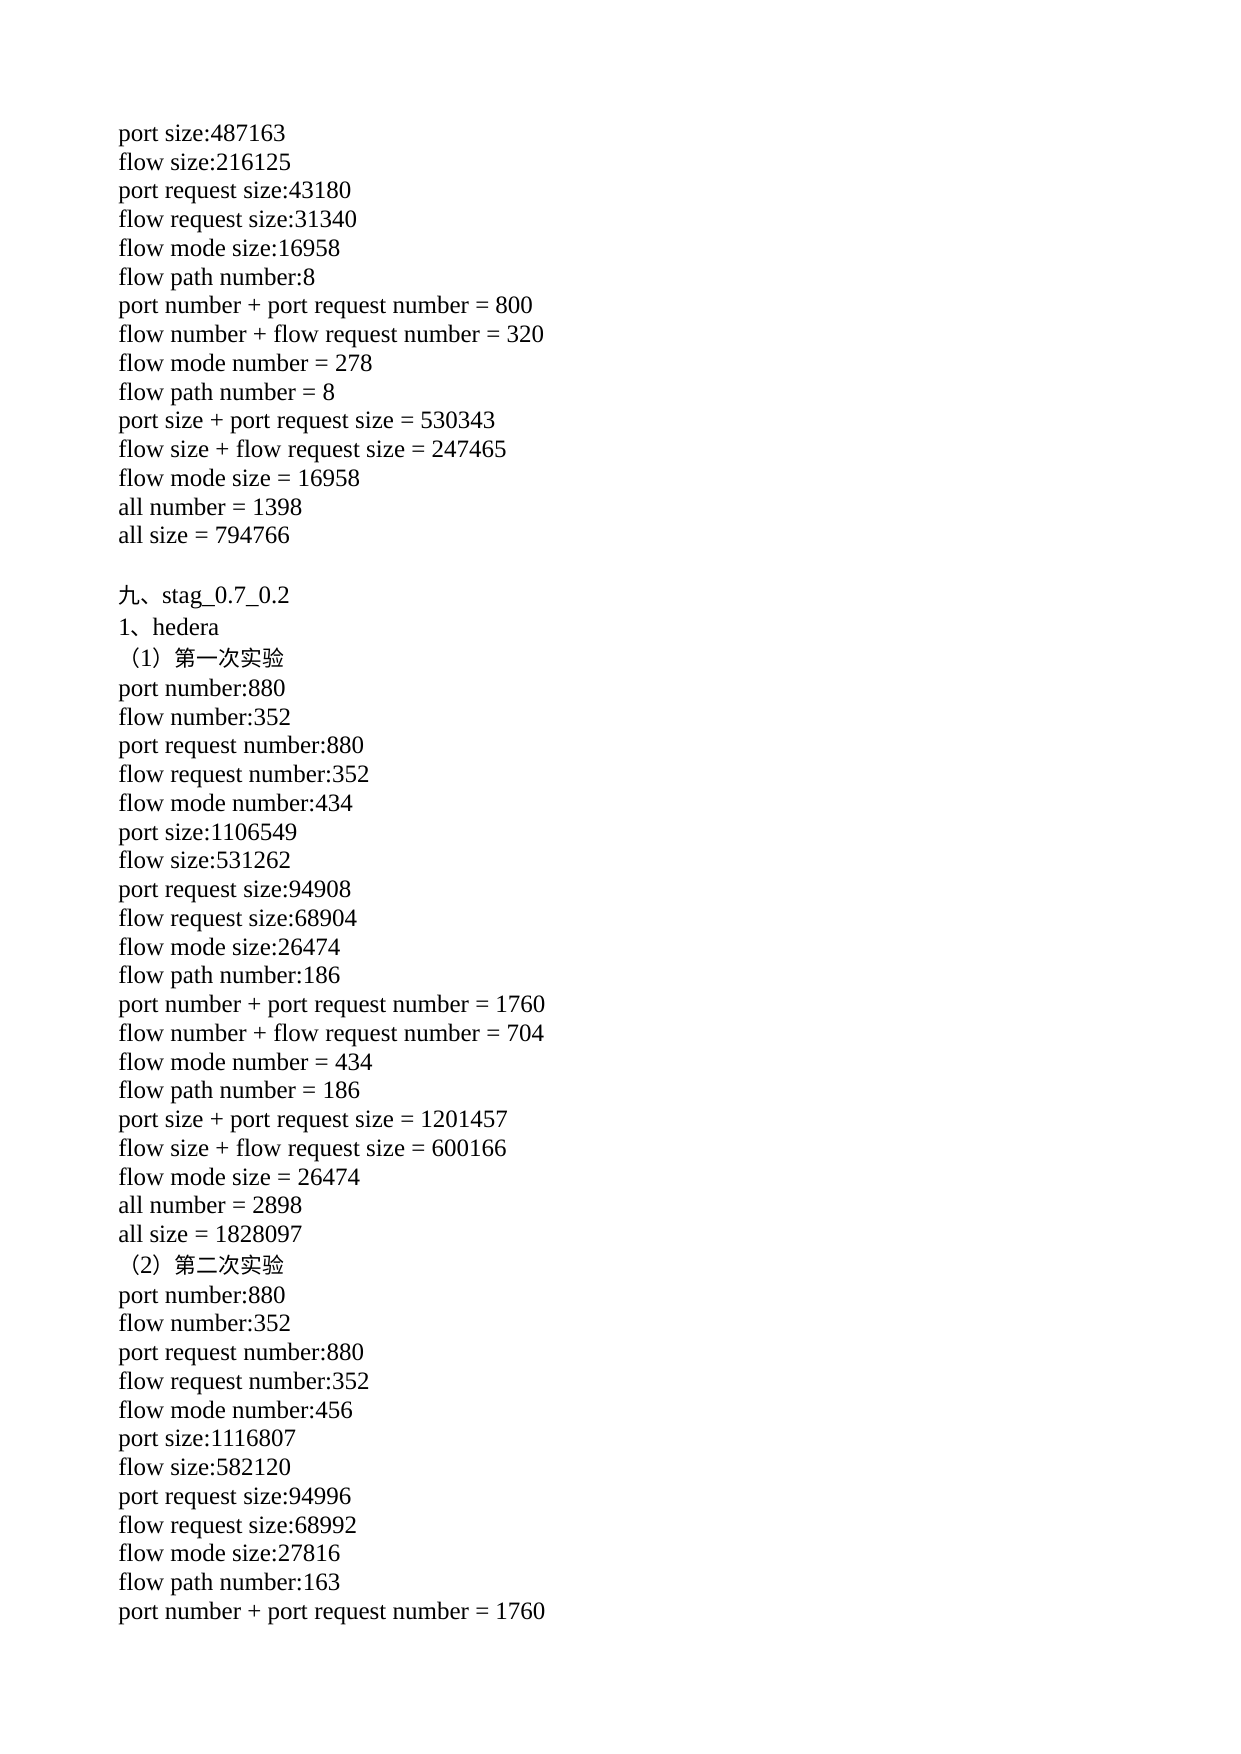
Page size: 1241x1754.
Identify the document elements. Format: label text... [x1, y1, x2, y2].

text port number + port request number = 1760 [118, 1596, 1122, 1625]
text all size = 1828097 [118, 1219, 1122, 1248]
text flow path number:186 [118, 961, 1122, 989]
text flow request number:352 [118, 759, 1122, 788]
text port number + port request number = 800 [118, 291, 1122, 319]
text 1、hedera [118, 610, 1122, 641]
text all size = 794766 [118, 521, 1122, 549]
text flow mode number:434 [118, 788, 1122, 817]
text port size:1116807 [118, 1423, 1122, 1452]
text flow request size:68904 [118, 903, 1122, 932]
text flow number:352 [118, 1308, 1122, 1337]
text port request size:94996 [118, 1481, 1122, 1510]
text flow mode size = 26474 [118, 1162, 1122, 1191]
text port size:1106549 [118, 817, 1122, 846]
text flow request size:68992 [118, 1510, 1122, 1538]
text flow path number = 8 [118, 377, 1122, 406]
text （2）第二次实验 [118, 1248, 1122, 1280]
text flow path number = 186 [118, 1076, 1122, 1104]
text flow mode size = 16958 [118, 463, 1122, 492]
text flow size + flow request size = 600166 [118, 1133, 1122, 1162]
text flow path number:163 [118, 1567, 1122, 1596]
text all number = 1398 [118, 492, 1122, 521]
text flow number:352 [118, 702, 1122, 731]
text flow request number:352 [118, 1366, 1122, 1395]
text flow request size:31340 [118, 204, 1122, 233]
text flow mode number = 278 [118, 348, 1122, 377]
text 九、stag_0.7_0.2 [118, 578, 1122, 610]
text （1）第一次实验 [118, 641, 1122, 673]
text port number + port request number = 1760 [118, 989, 1122, 1018]
text port request number:880 [118, 731, 1122, 759]
text all number = 2898 [118, 1191, 1122, 1219]
text flow size + flow request size = 247465 [118, 434, 1122, 463]
text port size + port request size = 530343 [118, 406, 1122, 434]
text port size:487163 [118, 118, 1122, 147]
text flow size:216125 [118, 147, 1122, 176]
text port request size:43180 [118, 176, 1122, 204]
text port size + port request size = 1201457 [118, 1104, 1122, 1133]
text flow size:531262 [118, 846, 1122, 874]
text flow size:582120 [118, 1452, 1122, 1481]
text port number:880 [118, 673, 1122, 702]
text flow mode size:27816 [118, 1538, 1122, 1567]
text port request size:94908 [118, 874, 1122, 903]
text flow mode size:16958 [118, 233, 1122, 262]
text flow number + flow request number = 704 [118, 1018, 1122, 1047]
text flow number + flow request number = 320 [118, 319, 1122, 348]
text flow path number:8 [118, 262, 1122, 291]
text flow mode size:26474 [118, 932, 1122, 961]
text flow mode number = 434 [118, 1047, 1122, 1076]
text port number:880 [118, 1280, 1122, 1308]
text flow mode number:456 [118, 1395, 1122, 1423]
text port request number:880 [118, 1337, 1122, 1366]
